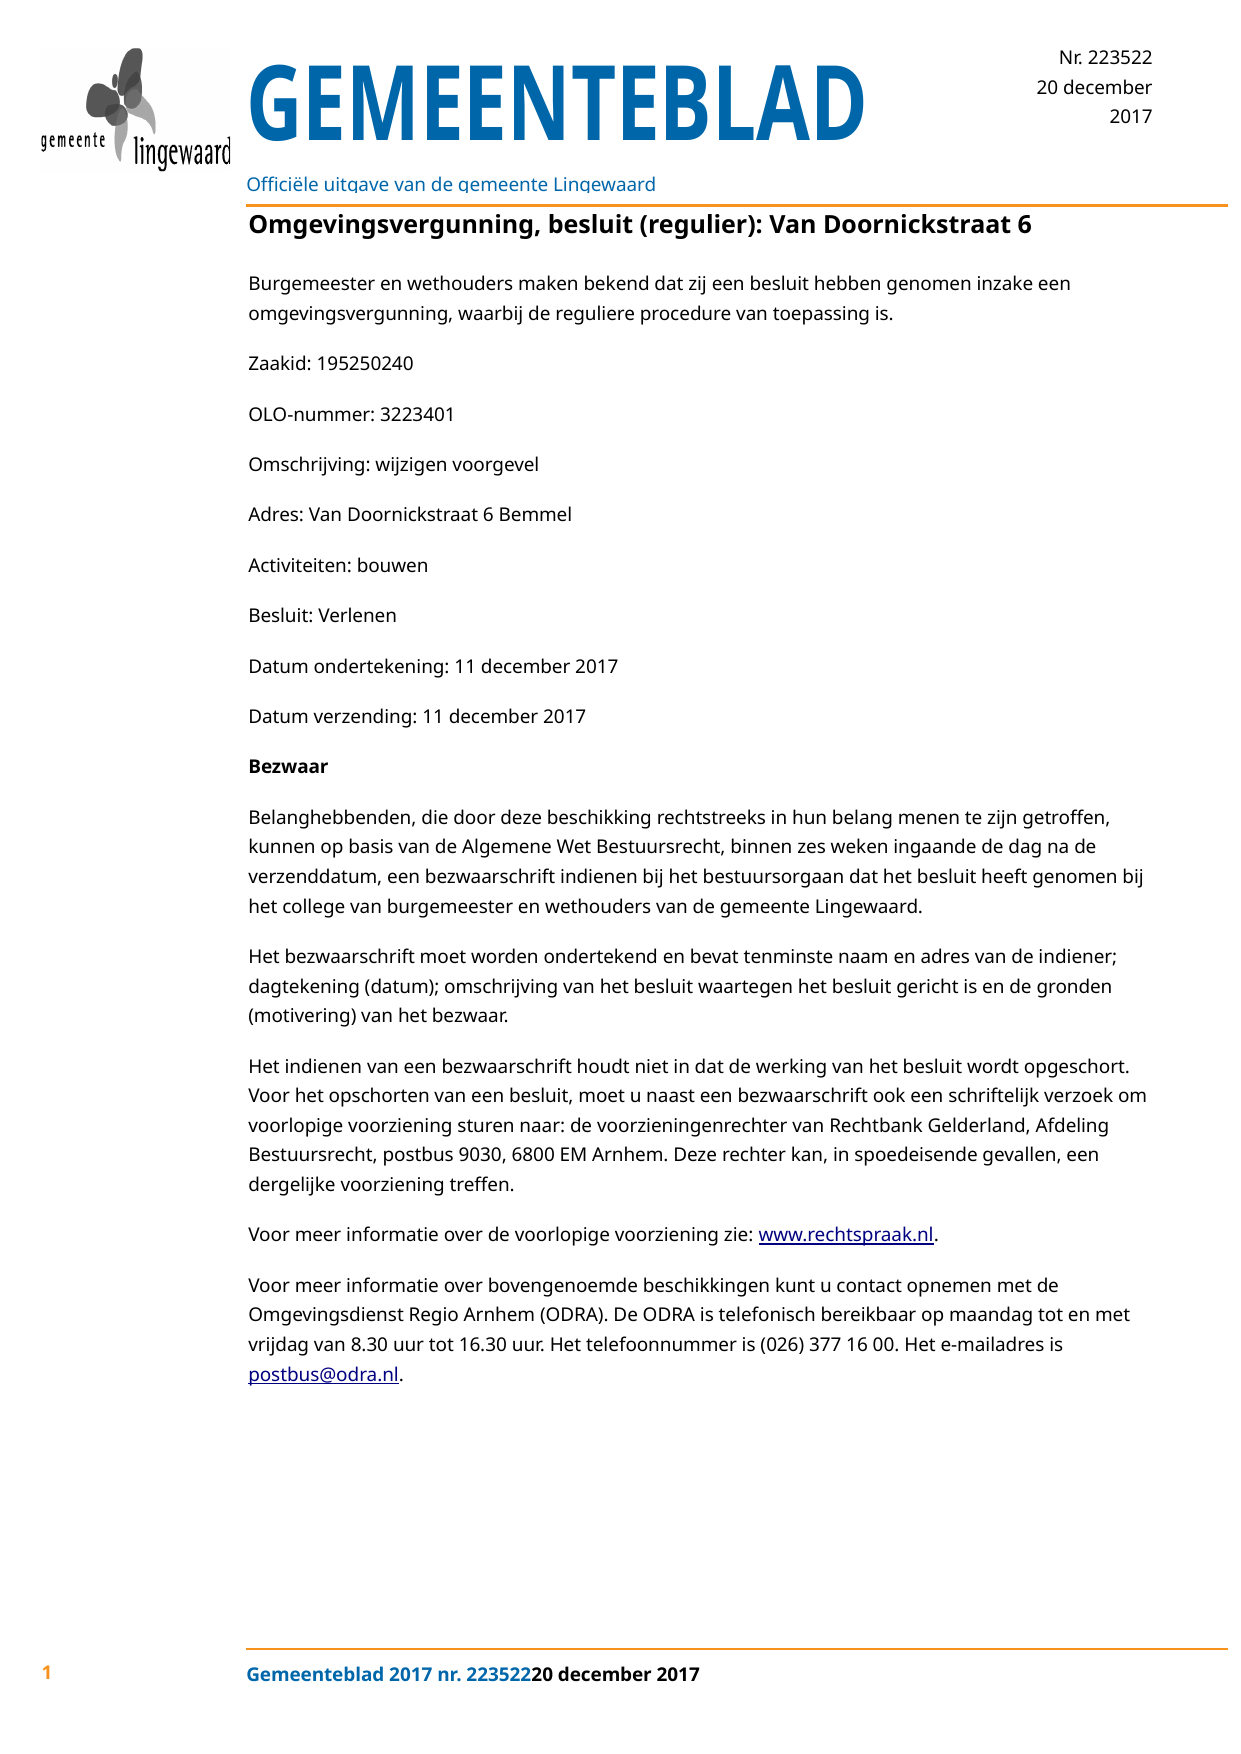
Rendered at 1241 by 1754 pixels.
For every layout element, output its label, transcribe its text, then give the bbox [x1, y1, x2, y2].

text Omgevingsvergunning, besluit (regulier): Van Doornickstraat 6 [248, 207, 1152, 241]
text Bezwaar [248, 754, 1152, 779]
text Het bezwaarschrift moet worden ondertekend en bevat tenminste naam en adres van de indiener; dagtekening (datum); omschrijving van het besluit waartegen het besluit gericht is en de gronden (motivering) van het bezwaar. [248, 943, 1152, 1028]
text Datum ondertekening: 11 december 2017 [248, 653, 1152, 678]
text OLO-nummer: 3223401 [248, 401, 1152, 426]
text Adres: Van Doornickstraat 6 Bemmel [248, 502, 1152, 527]
text Datum verzending: 11 december 2017 [248, 703, 1152, 729]
text Het indienen van een bezwaarschrift houdt niet in dat de werking van het besluit wordt opgeschort. Voor het opschorten van een besluit, moet u naast een bezwaarschrift ook een schriftelijk verzoek om voorlopige voorziening sturen naar: de voorzieningenrechter van Rechtbank Gelderland, Afdeling Bestuursrecht, postbus 9030, 6800 EM Arnhem. Deze rechter kan, in spoedeisende gevallen, een dergelijke voorziening treffen. [248, 1053, 1152, 1197]
text Belanghebbenden, die door deze beschikking rechtstreeks in hun belang menen te zijn getroffen, kunnen op basis van de Algemene Wet Bestuursrecht, binnen zes weken ingaande de dag na de verzenddatum, een bezwaarschrift indienen bij het bestuursorgaan dat het besluit heeft genomen bij het college van burgemeester en wethouders van de gemeente Lingewaard. [248, 804, 1152, 918]
text Besluit: Verlenen [248, 602, 1152, 628]
text Voor meer informatie over bovengenoemde beschikkingen kunt u contact opnemen met de Omgevingsdienst Regio Arnhem (ODRA). De ODRA is telefonisch bereikbaar op maandag tot en met vrijdag van 8.30 uur tot 16.30 uur. Het telefoonnummer is (026) 377 16 00. Het e-mailadres is postbus@odra.nl. [248, 1272, 1152, 1386]
picture [41, 47, 231, 172]
text Voor meer informatie over de voorlopige voorziening zie: www.rechtspraak.nl. [248, 1222, 1152, 1247]
text Zaakid: 195250240 [248, 350, 1152, 376]
text Burgemeester en wethouders maken bekend dat zij een besluit hebben genomen inzake een omgevingsvergunning, waarbij de reguliere procedure van toepassing is. [248, 270, 1152, 326]
text Activiteiten: bouwen [248, 552, 1152, 578]
text Omschrijving: wijzigen voorgevel [248, 451, 1152, 477]
